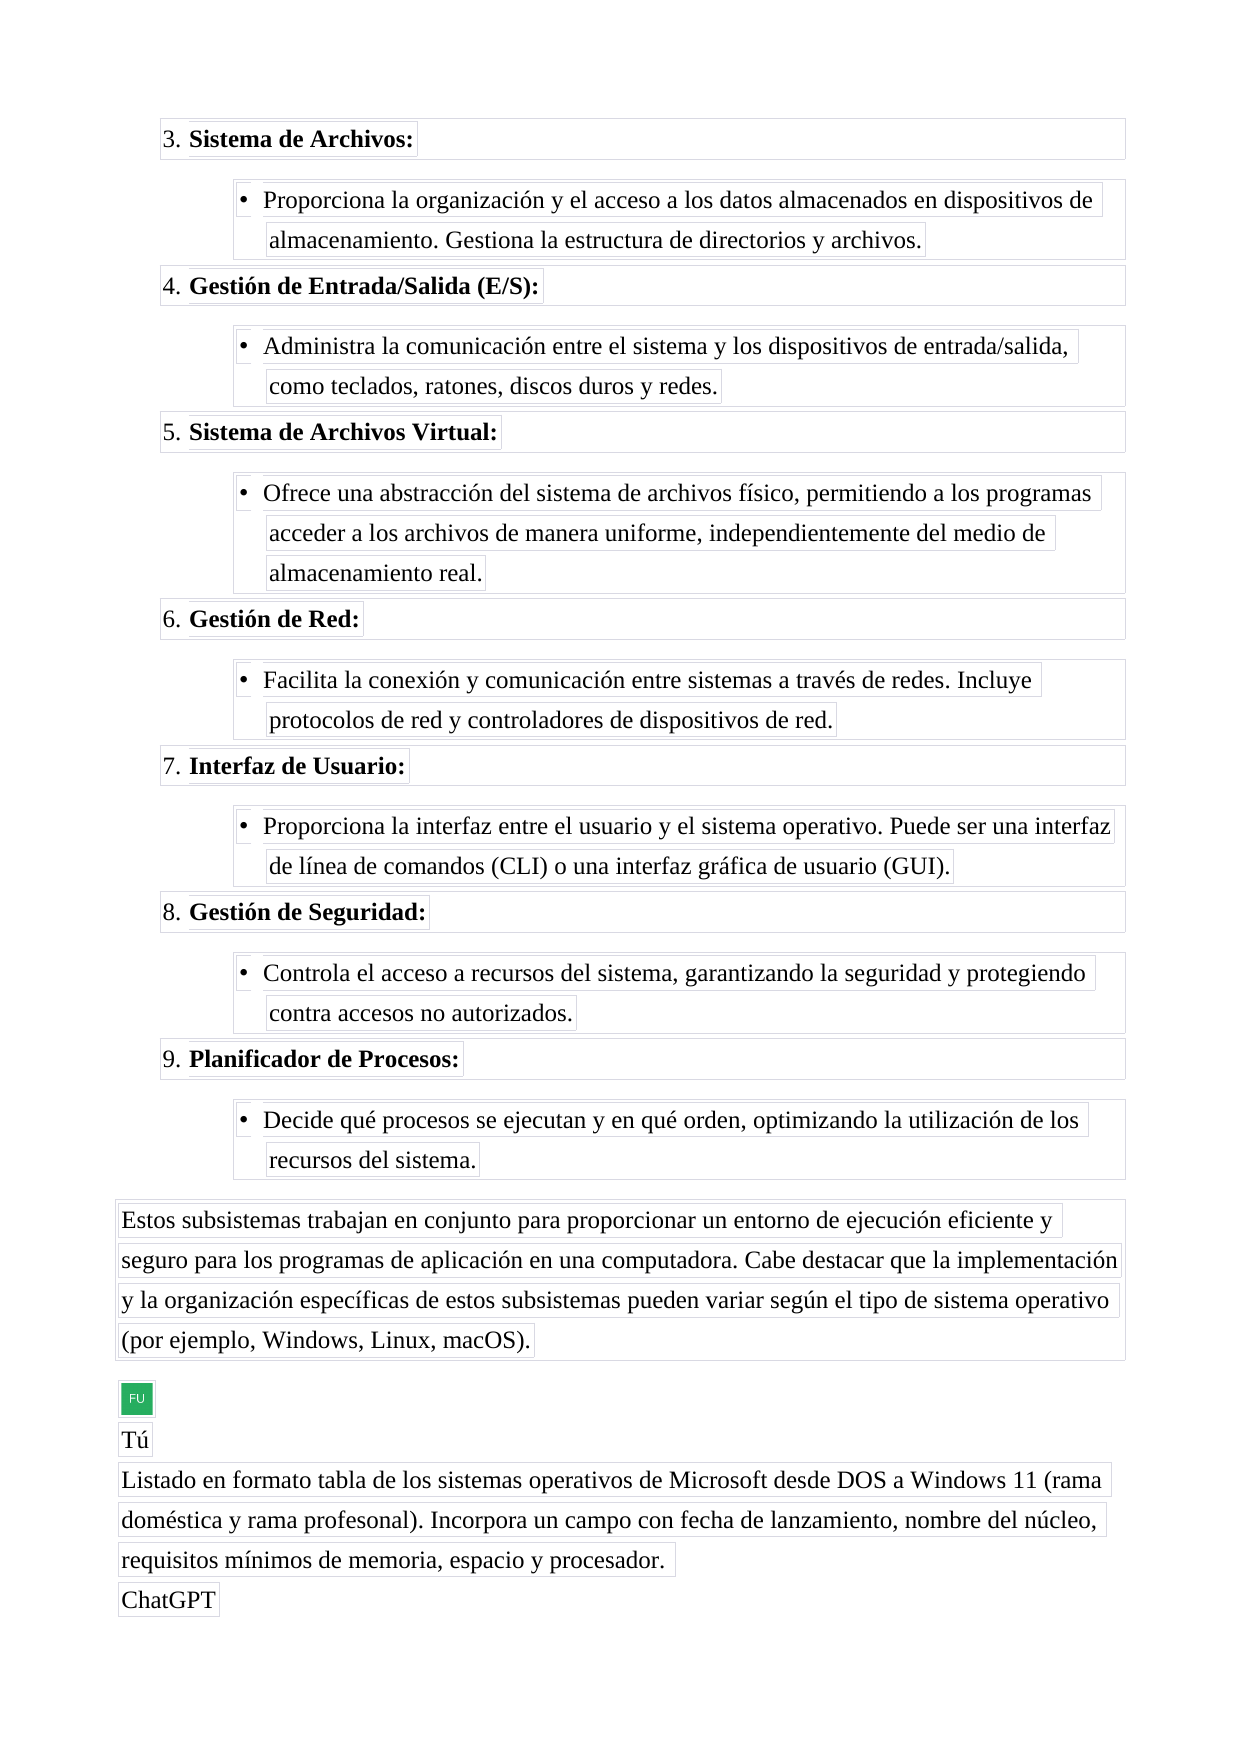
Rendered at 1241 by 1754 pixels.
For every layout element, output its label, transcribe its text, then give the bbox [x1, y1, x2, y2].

list Facilita la conexión y comunicación entre sistemas a través de redes. Incluye protocolos de red y controladores de dispositivos de red. [234, 660, 1125, 739]
list Gestión de Entrada/Salida (E/S): [161, 266, 1125, 305]
list Gestión de Seguridad: [161, 892, 1125, 932]
list Planificador de Procesos: [161, 1039, 1125, 1079]
text [220, 1582, 1122, 1617]
text Tú [119, 1423, 152, 1456]
list Sistema de Archivos Virtual: [161, 412, 1125, 452]
list Proporciona la organización y el acceso a los datos almacenados en dispositivos de almacenamiento. Gestiona la estructura de directorios y archivos. [234, 180, 1125, 259]
list Controla el acceso a recursos del sistema, garantizando la seguridad y protegiendo contra accesos no autorizados. [234, 953, 1125, 1033]
list Sistema de Archivos: [161, 119, 1125, 159]
text ChatGPT [119, 1583, 219, 1616]
list Gestión de Red: [161, 599, 1125, 639]
list Decide qué procesos se ejecutan y en qué orden, optimizando la utilización de los recursos del sistema. [234, 1100, 1125, 1179]
list Proporciona la interfaz entre el usuario y el sistema operativo. Puede ser una interfaz de línea de comandos (CLI) o una interfaz gráfica de usuario (GUI). [234, 806, 1125, 886]
text Listado en formato tabla de los sistemas operativos de Microsoft desde DOS a Windows 11 (rama doméstica y rama profesonal). Incorpora un campo con fecha de lanzamiento, nombre del núcleo, requisitos mínimos de memoria, espacio y procesador. [118, 1462, 1122, 1577]
list Ofrece una abstracción del sistema de archivos físico, permitiendo a los programas acceder a los archivos de manera uniforme, independientemente del medio de almacenamiento real. [234, 473, 1125, 593]
text Estos subsistemas trabajan en conjunto para proporcionar un entorno de ejecución eficiente y seguro para los programas de aplicación en una computadora. Cabe destacar que la implementación y la organización específicas de estos subsistemas pueden variar según el tipo de sistema operativo (por ejemplo, Windows, Linux, macOS). [116, 1200, 1125, 1360]
list Interfaz de Usuario: [161, 746, 1125, 785]
list Administra la comunicación entre el sistema y los dispositivos de entrada/salida, como teclados, ratones, discos duros y redes. [234, 326, 1125, 406]
text [153, 1422, 1122, 1457]
picture [121, 1383, 153, 1415]
